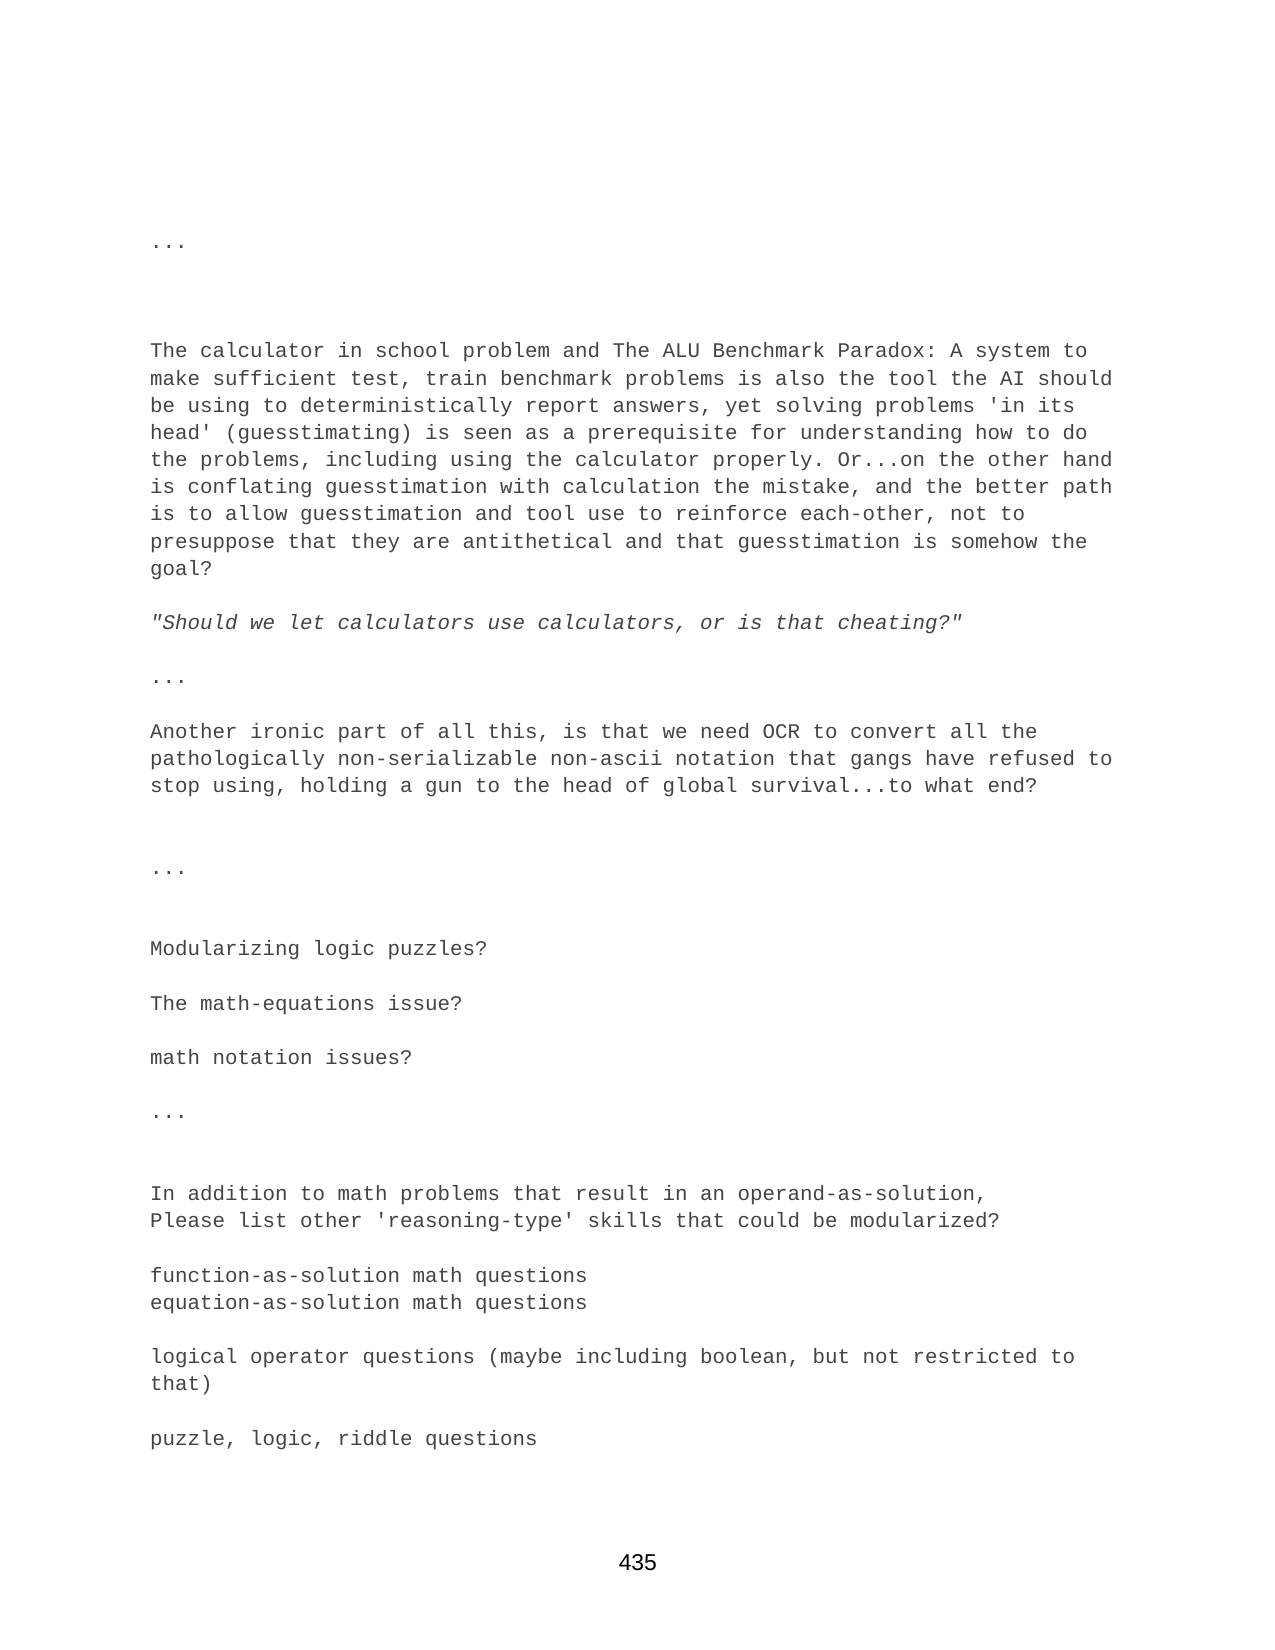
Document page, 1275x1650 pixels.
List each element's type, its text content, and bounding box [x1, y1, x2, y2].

text "Should we let calculators use calculators, or is that cheating?" [150, 612, 1125, 636]
text Another ironic part of all this, is that we need OCR to convert all the pathologically non-serializable non-ascii notation that gangs have refused to stop using, holding a gun to the head of global survival...to what end? [150, 721, 1125, 799]
text ... [150, 667, 1125, 690]
text equation-as-solution math questions [150, 1292, 1125, 1316]
text In addition to math problems that result in an operand-as-solution, [150, 1183, 1125, 1207]
text ... [150, 1102, 1125, 1125]
text function-as-solution math questions [150, 1265, 1125, 1288]
text Modularizing logic puzzles? [150, 938, 1125, 962]
text math notation issues? [150, 1047, 1125, 1071]
text logical operator questions (maybe including boolean, but not restricted to that) [150, 1346, 1125, 1397]
text ... [150, 857, 1125, 881]
text Please list other 'reasoning-type' skills that could be modularized? [150, 1210, 1125, 1234]
text The calculator in school problem and The ALU Benchmark Paradox: A system to make sufficient test, train benchmark problems is also the tool the AI should be using to deterministically report answers, yet solving problems 'in its head' (guesstimating) is seen as a prerequisite for understanding how to do the problems, including using the calculator properly. Or...on the other hand is conflating guesstimation with calculation the mistake, and the better path is to allow guesstimation and tool use to reinforce each-other, not to presuppose that they are antithetical and that guesstimation is somehow the goal? [150, 340, 1125, 581]
text puzzle, logic, riddle questions [150, 1428, 1125, 1451]
text ... [150, 232, 1125, 255]
text The math-equations issue? [150, 993, 1125, 1016]
